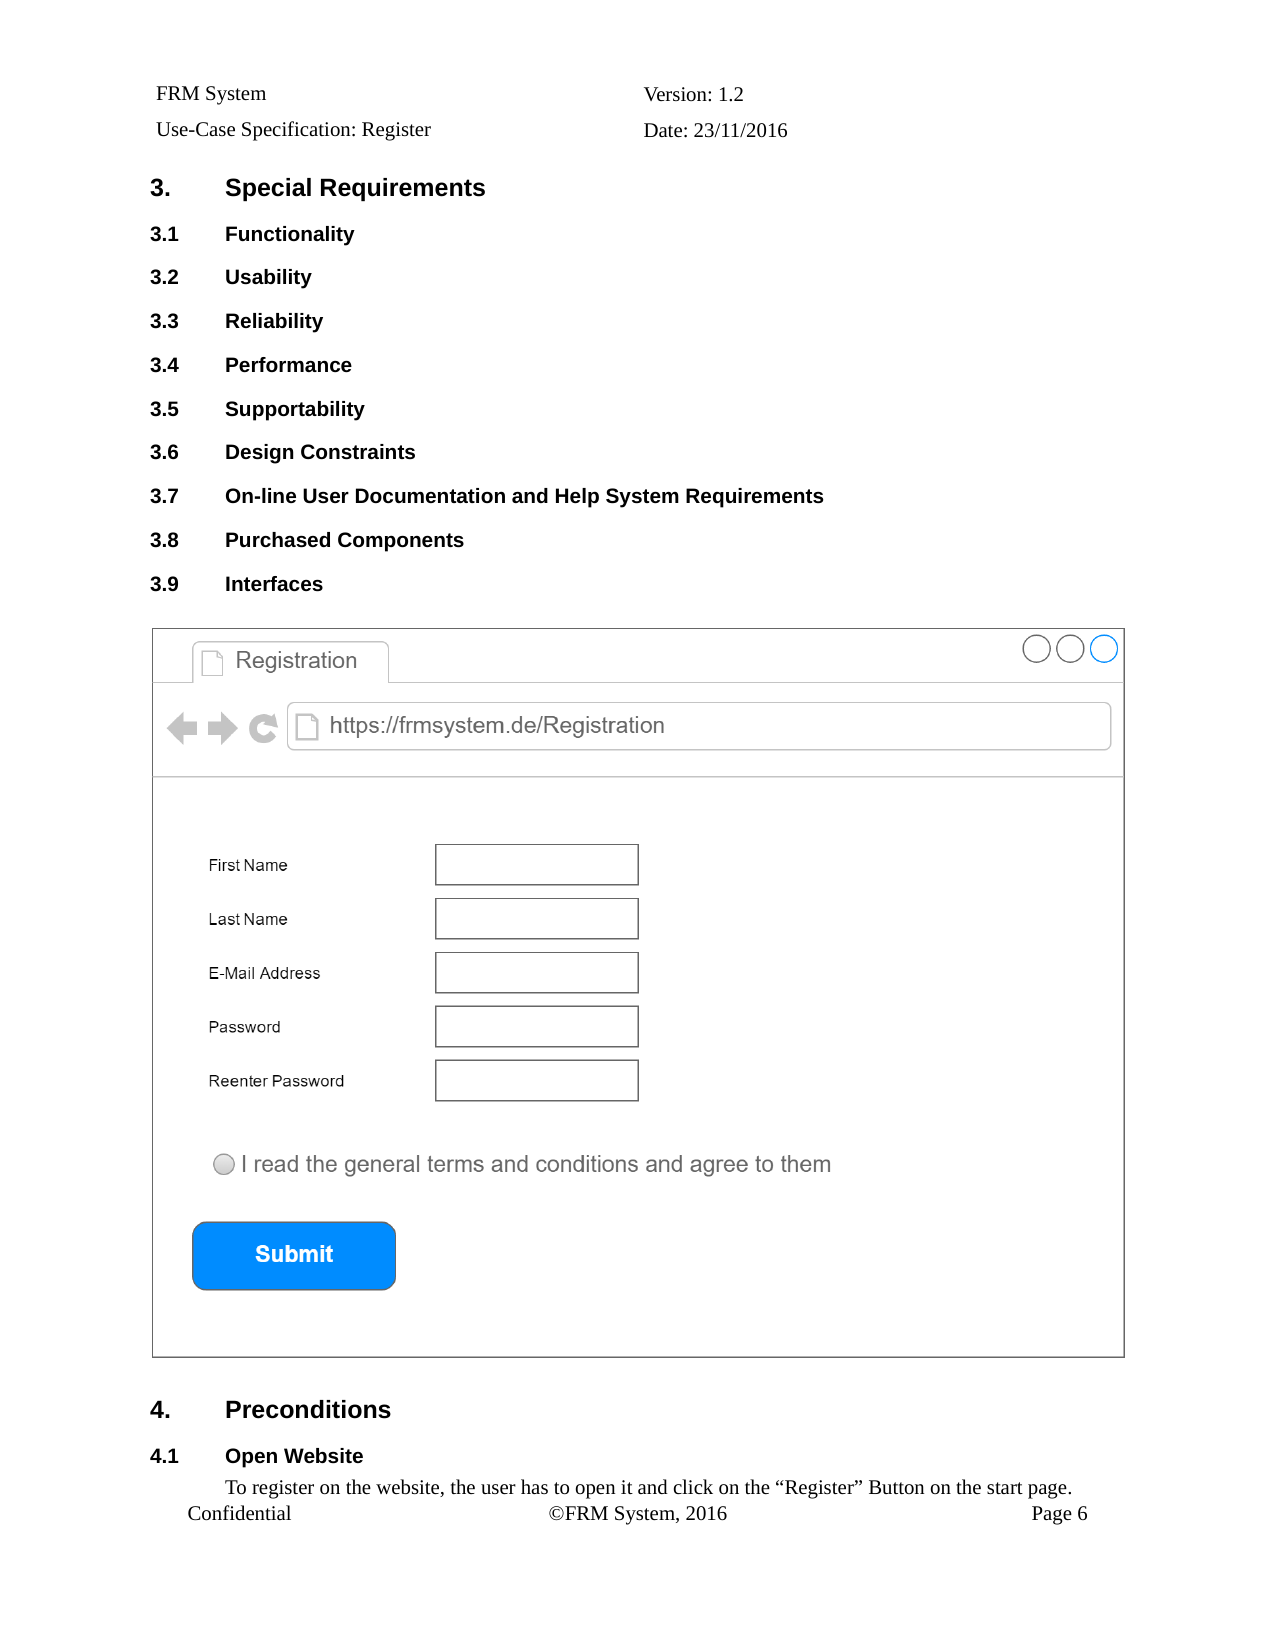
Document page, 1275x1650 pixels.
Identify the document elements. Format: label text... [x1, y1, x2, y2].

subtitle Special Requirements [150, 173, 1125, 202]
subtitle Interfaces [150, 570, 1125, 595]
subtitle Supportability [150, 395, 1125, 420]
subtitle Design Constraints [150, 439, 1125, 464]
text To register on the website, the user has to open it and click on the “Register” Button on the start page. [150, 1474, 1125, 1499]
subtitle On-line User Documentation and Help System Requirements [150, 483, 1125, 508]
subtitle Performance [150, 352, 1125, 377]
subtitle Reliability [150, 308, 1125, 333]
subtitle Functionality [150, 220, 1125, 245]
subtitle Usability [150, 264, 1125, 289]
subtitle Purchased Components [150, 527, 1125, 552]
subtitle Open Website [150, 1443, 1125, 1468]
subtitle Preconditions [150, 1395, 1125, 1424]
